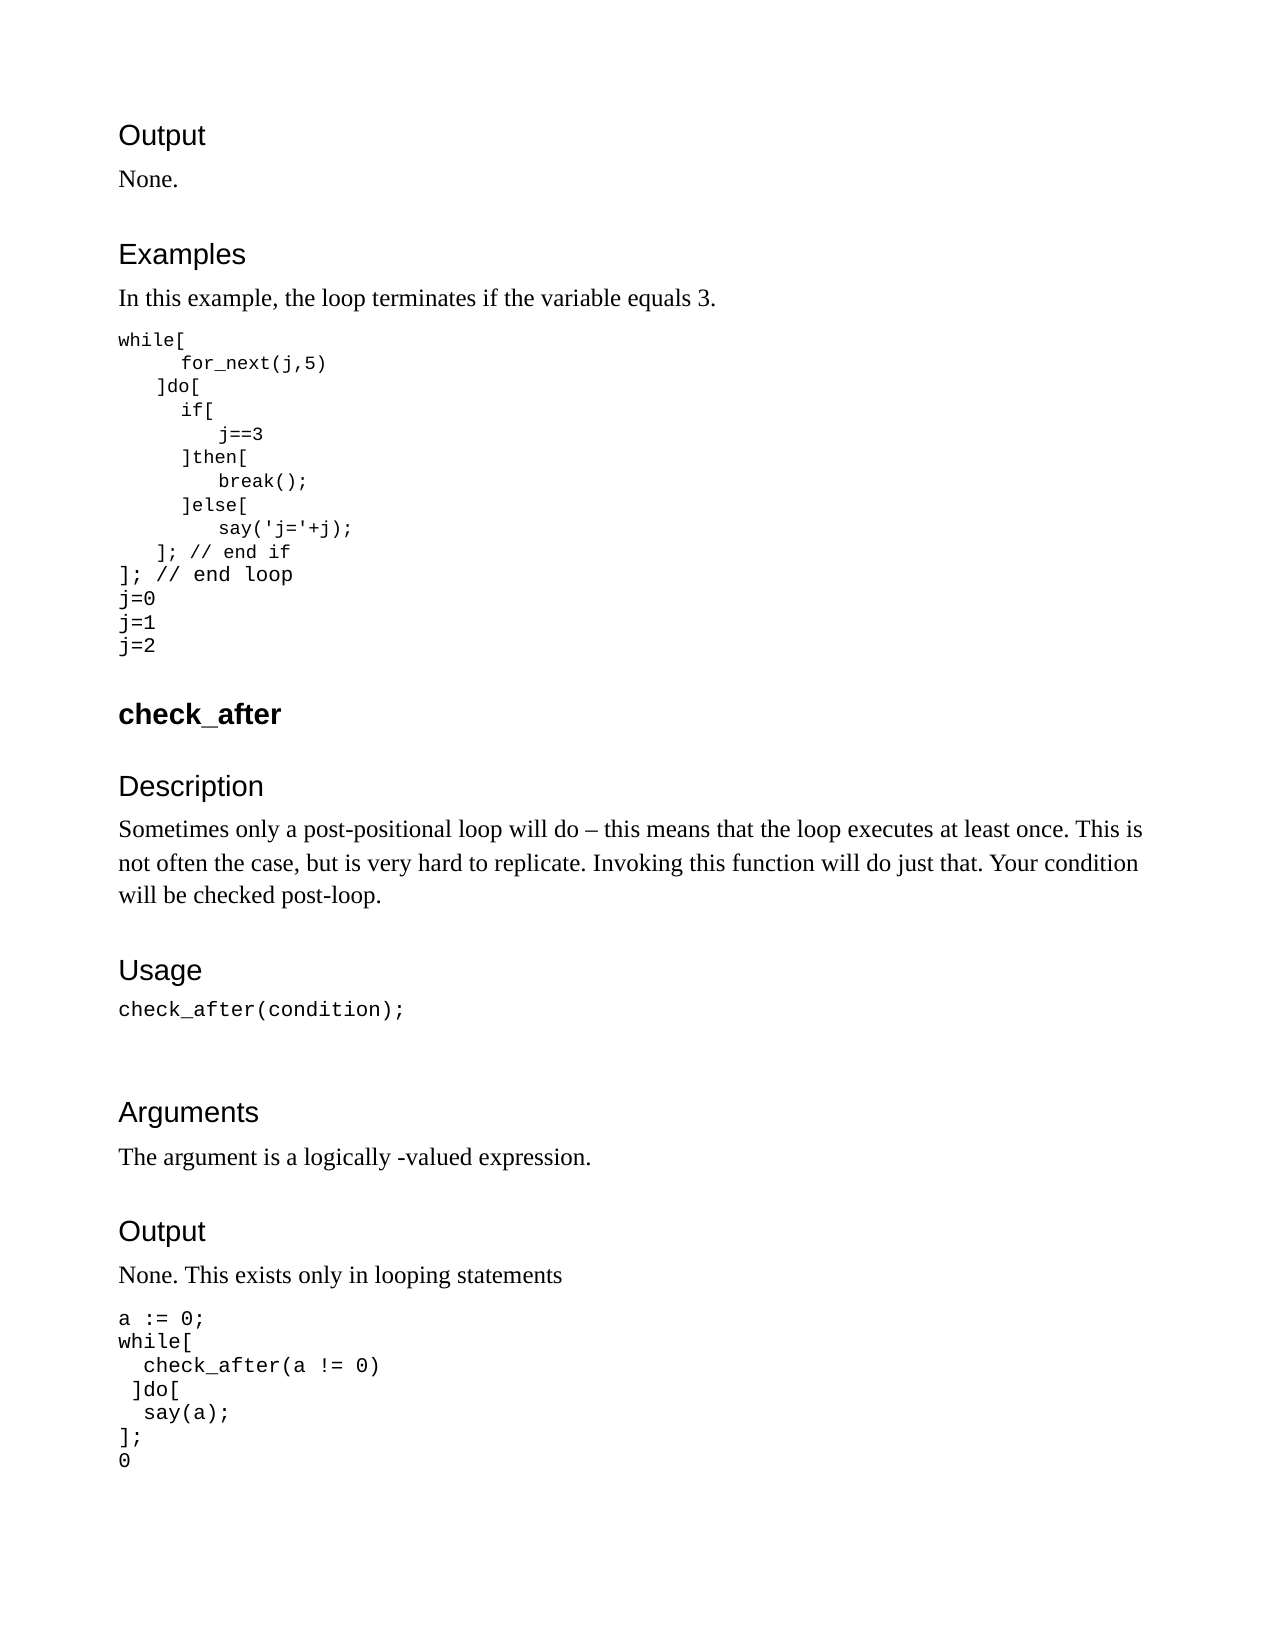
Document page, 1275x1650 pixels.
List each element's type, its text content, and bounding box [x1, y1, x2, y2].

text check_after(a != 0) [118, 1355, 1157, 1379]
text while[ [118, 330, 1157, 352]
text ]do[ [118, 1379, 1157, 1402]
text ]; // end if [118, 541, 1157, 564]
text Sometimes only a post-positional loop will do – this means that the loop executes at least once. This is not often the case, but is very hard to replicate. Invoking this function will do just that. Your condition will be checked post-loop. [118, 814, 1157, 909]
text j=0 [118, 588, 1157, 612]
text 0 [118, 1450, 1157, 1473]
subtitle Output [118, 1214, 1157, 1248]
text In this example, the loop terminates if the variable equals 3. [118, 283, 1157, 312]
text ]then[ [118, 446, 1157, 470]
subtitle Description [118, 768, 1157, 802]
text if[ [118, 399, 1157, 423]
text a := 0; [118, 1308, 1157, 1331]
text j=1 [118, 612, 1157, 635]
subtitle Examples [118, 237, 1157, 270]
subtitle Output [118, 118, 1157, 152]
text for_next(j,5) [118, 352, 1157, 375]
subtitle check_after [118, 697, 1157, 731]
text while[ [118, 1331, 1157, 1355]
text None. This exists only in looping statements [118, 1260, 1157, 1289]
text j==3 [118, 423, 1157, 446]
text say(a); [118, 1402, 1157, 1426]
subtitle Arguments [118, 1096, 1157, 1129]
subtitle Usage [118, 953, 1157, 987]
text The argument is a logically -valued expression. [118, 1142, 1157, 1170]
text check_after(condition); [118, 999, 1157, 1023]
text ]; [118, 1426, 1157, 1450]
text j=2 [118, 635, 1157, 659]
text None. [118, 164, 1157, 193]
text ]; // end loop [118, 564, 1157, 588]
text ]else[ [118, 493, 1157, 517]
text ]do[ [118, 375, 1157, 399]
text say('j='+j); [118, 517, 1157, 541]
text break(); [118, 470, 1157, 493]
